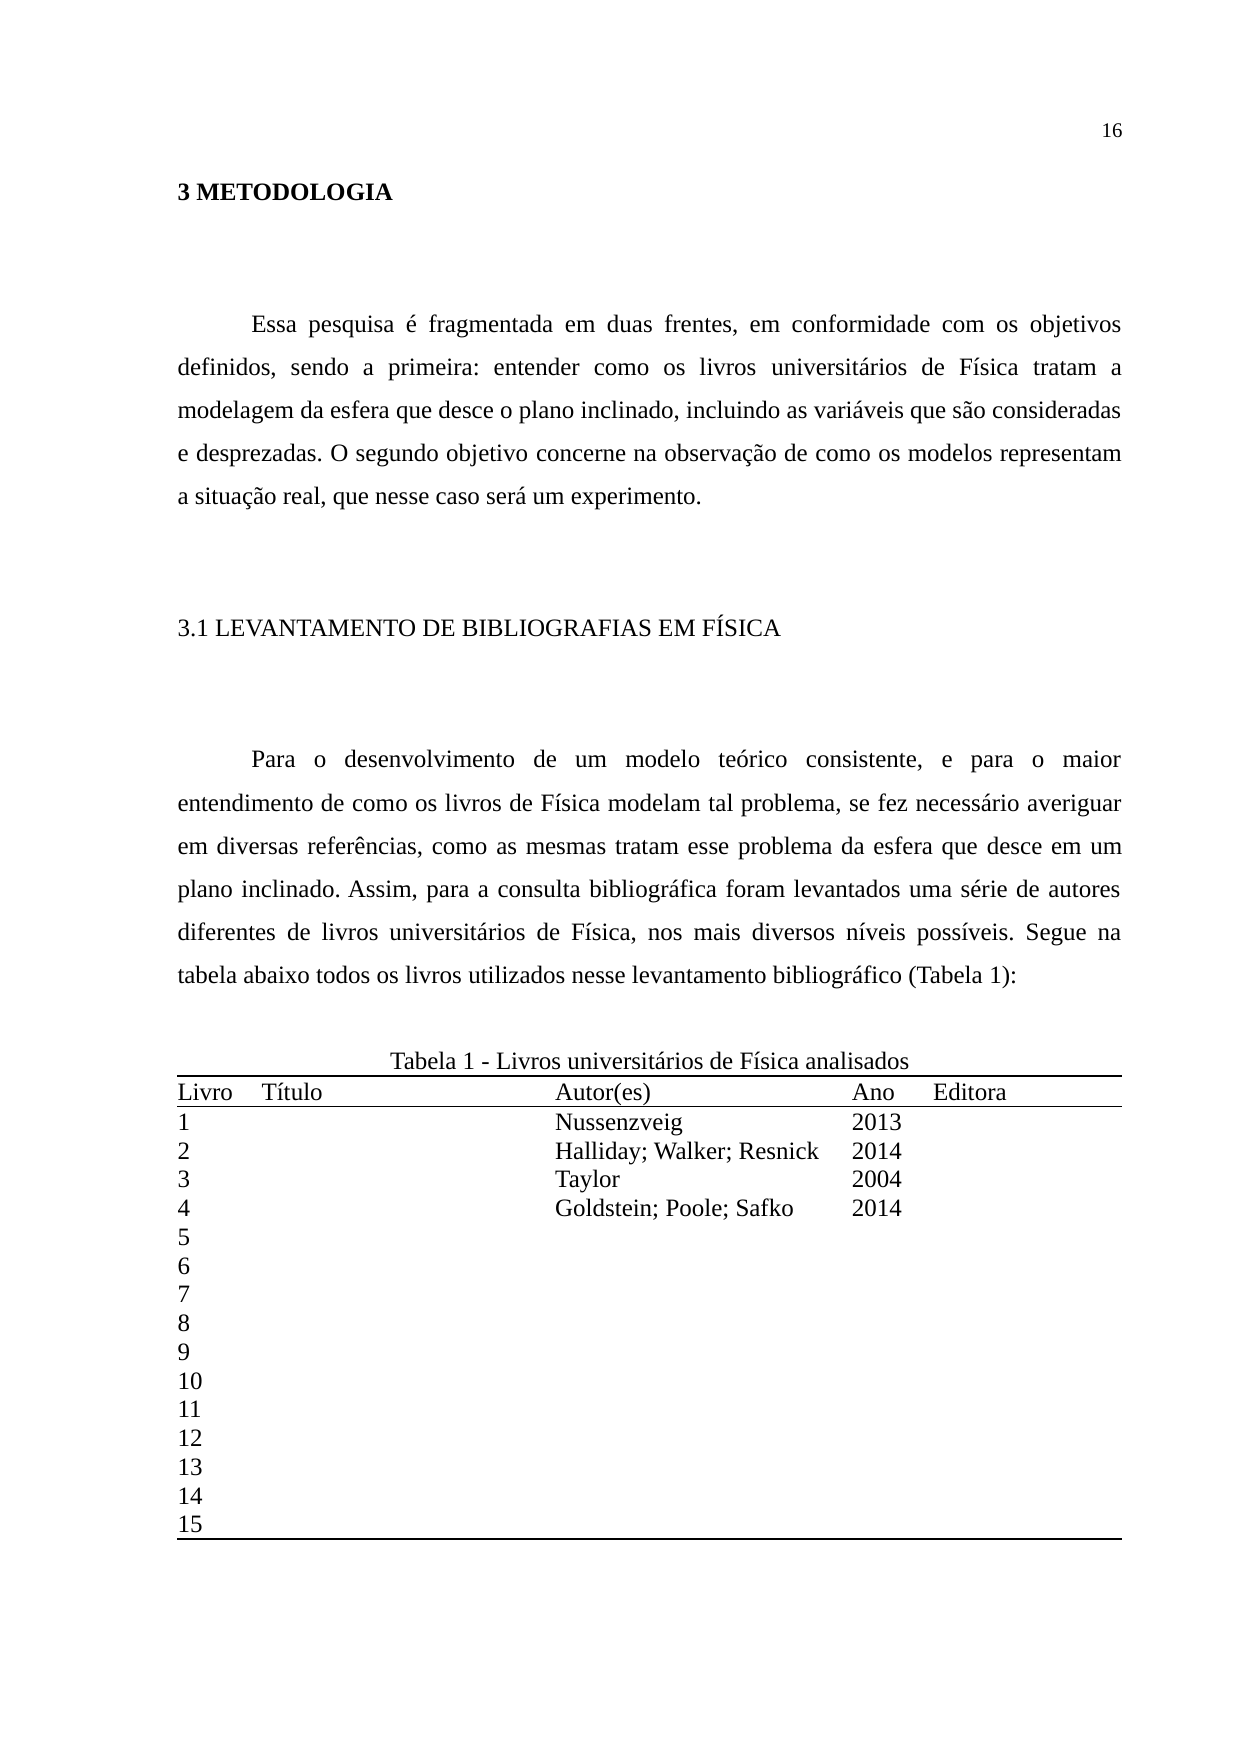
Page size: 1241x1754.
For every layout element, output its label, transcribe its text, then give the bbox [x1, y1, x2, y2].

table_cell [852, 1280, 933, 1308]
table_cell [261, 1165, 555, 1193]
table_cell [933, 1222, 1122, 1251]
table_cell 2014 [852, 1193, 933, 1222]
table_cell [852, 1222, 933, 1251]
table_cell Taylor [555, 1165, 852, 1193]
table_header Ano [852, 1077, 933, 1106]
table_cell [261, 1193, 555, 1222]
table_cell [555, 1308, 852, 1337]
table_header Título [261, 1077, 555, 1106]
table_cell [261, 1107, 555, 1136]
table_cell [555, 1510, 852, 1538]
table_header Autor(es) [555, 1077, 852, 1106]
table_cell [852, 1423, 933, 1452]
table_cell 15 [177, 1510, 261, 1538]
table_cell [933, 1107, 1122, 1136]
table_cell [933, 1280, 1122, 1308]
table_cell [933, 1510, 1122, 1538]
table_cell 1 [177, 1107, 261, 1136]
table_cell [933, 1423, 1122, 1452]
table_cell Goldstein; Poole; Safko [555, 1193, 852, 1222]
table_cell [261, 1222, 555, 1251]
table_cell [852, 1337, 933, 1366]
table_cell Nussenzveig [555, 1107, 852, 1136]
table_cell Halliday; Walker; Resnick [555, 1136, 852, 1164]
table_header Livro [177, 1077, 261, 1106]
table_cell [555, 1337, 852, 1366]
table_cell 4 [177, 1193, 261, 1222]
table_cell 12 [177, 1423, 261, 1452]
table_cell [852, 1452, 933, 1481]
table_cell 2004 [852, 1165, 933, 1193]
table_cell [555, 1222, 852, 1251]
subtitle Levantamento de bibliografias em física [177, 613, 1122, 642]
table_cell 9 [177, 1337, 261, 1366]
table_cell [261, 1481, 555, 1509]
table_cell [852, 1251, 933, 1279]
table_cell 11 [177, 1395, 261, 1423]
table_cell [933, 1481, 1122, 1509]
text Para o desenvolvimento de um modelo teórico consistente, e para o maior entendimento de como os livros de Física modelam tal problema, se fez necessário averiguar em diversas referências, como as mesmas tratam esse problema da esfera que desce em um plano inclinado. Assim, para a consulta bibliográfica foram levantados uma série de autores diferentes de livros universitários de Física, nos mais diversos níveis possíveis. Segue na tabela abaixo todos os livros utilizados nesse levantamento bibliográfico (Tabela 1): [177, 744, 1122, 989]
table_cell [852, 1481, 933, 1509]
table_cell [933, 1165, 1122, 1193]
table_cell [933, 1366, 1122, 1394]
text Tabela 1 - Livros universitários de Física analisados [177, 1046, 1122, 1075]
table_cell [555, 1280, 852, 1308]
table_cell [555, 1481, 852, 1509]
table_cell [261, 1395, 555, 1423]
table_cell 7 [177, 1280, 261, 1308]
table_cell [555, 1366, 852, 1394]
table_cell [555, 1452, 852, 1481]
table_cell [933, 1308, 1122, 1337]
table_cell [261, 1366, 555, 1394]
table_cell [933, 1452, 1122, 1481]
table_cell [555, 1251, 852, 1279]
table_cell [261, 1337, 555, 1366]
table_cell [555, 1395, 852, 1423]
table_cell [555, 1423, 852, 1452]
text Essa pesquisa é fragmentada em duas frentes, em conformidade com os objetivos definidos, sendo a primeira: entender como os livros universitários de Física tratam a modelagem da esfera que desce o plano inclinado, incluindo as variáveis que são consideradas e desprezadas. O segundo objetivo concerne na observação de como os modelos representam a situação real, que nesse caso será um experimento. [177, 309, 1122, 510]
table_cell [933, 1251, 1122, 1279]
table_cell 2 [177, 1136, 261, 1164]
table_cell [933, 1136, 1122, 1164]
table_cell [261, 1251, 555, 1279]
table_cell [933, 1193, 1122, 1222]
table_cell [261, 1136, 555, 1164]
table_cell [933, 1337, 1122, 1366]
table_cell [261, 1308, 555, 1337]
table_cell 8 [177, 1308, 261, 1337]
table_cell [852, 1308, 933, 1337]
table_header Editora [933, 1077, 1122, 1106]
table_cell [933, 1395, 1122, 1423]
subtitle Metodologia [177, 177, 1122, 206]
table_cell [852, 1395, 933, 1423]
table_cell [261, 1280, 555, 1308]
table_cell [852, 1366, 933, 1394]
table_cell [852, 1510, 933, 1538]
table_cell 6 [177, 1251, 261, 1279]
table_cell [261, 1510, 555, 1538]
table_cell 2014 [852, 1136, 933, 1164]
table_cell [261, 1423, 555, 1452]
table_cell 5 [177, 1222, 261, 1251]
table_cell 3 [177, 1165, 261, 1193]
table_cell 10 [177, 1366, 261, 1394]
table_cell [261, 1452, 555, 1481]
table_cell 14 [177, 1481, 261, 1509]
table_cell 13 [177, 1452, 261, 1481]
table_cell 2013 [852, 1107, 933, 1136]
